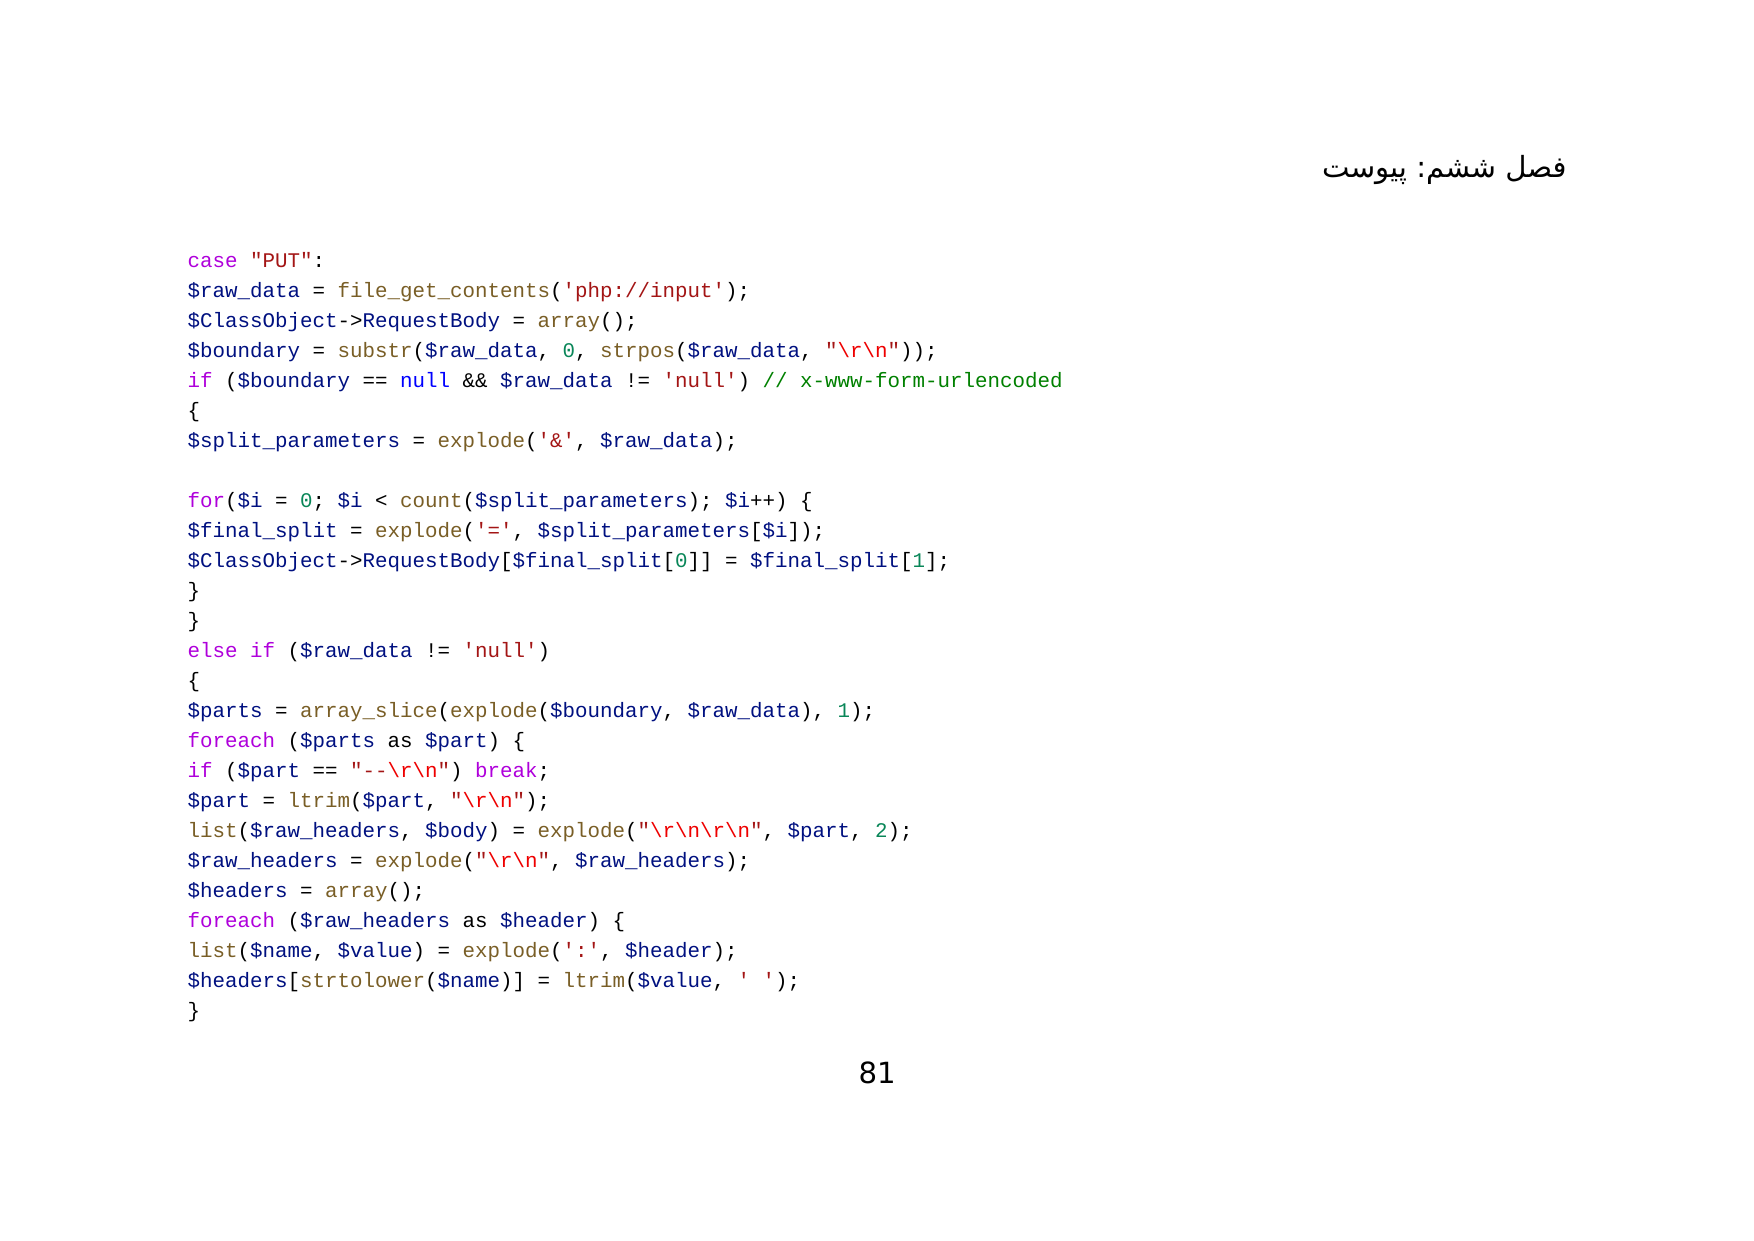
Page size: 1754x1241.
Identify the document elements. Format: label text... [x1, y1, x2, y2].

text $final_split = explode('=', $split_parameters[$i]); [187, 514, 1566, 544]
text list($raw_headers, $body) = explode("\r\n\r\n", $part, 2); [187, 814, 1566, 844]
text $split_parameters = explode('&', $raw_data); [187, 424, 1566, 454]
text $ClassObject->RequestBody[$final_split[0]] = $final_split[1]; [187, 544, 1566, 574]
text for($i = 0; $i < count($split_parameters); $i++) { [187, 484, 1566, 514]
text case "PUT": [187, 244, 1566, 274]
text if ($boundary == null && $raw_data != 'null') // x-www-form-urlencoded [187, 364, 1566, 394]
text $ClassObject->RequestBody = array(); [187, 304, 1566, 334]
text list($name, $value) = explode(':', $header); [187, 934, 1566, 964]
text foreach ($parts as $part) { [187, 724, 1566, 754]
text } [187, 994, 1566, 1024]
text } [187, 574, 1566, 604]
text $raw_headers = explode("\r\n", $raw_headers); [187, 844, 1566, 874]
text else if ($raw_data != 'null') [187, 634, 1566, 664]
text foreach ($raw_headers as $header) { [187, 904, 1566, 934]
text $raw_data = file_get_contents('php://input'); [187, 274, 1566, 304]
text $boundary = substr($raw_data, 0, strpos($raw_data, "\r\n")); [187, 334, 1566, 364]
text { [187, 394, 1566, 424]
text $headers = array(); [187, 874, 1566, 904]
text $parts = array_slice(explode($boundary, $raw_data), 1); [187, 694, 1566, 724]
text $headers[strtolower($name)] = ltrim($value, ' '); [187, 964, 1566, 994]
text if ($part == "--\r\n") break; [187, 754, 1566, 784]
text } [187, 604, 1566, 634]
text $part = ltrim($part, "\r\n"); [187, 784, 1566, 814]
text { [187, 664, 1566, 694]
